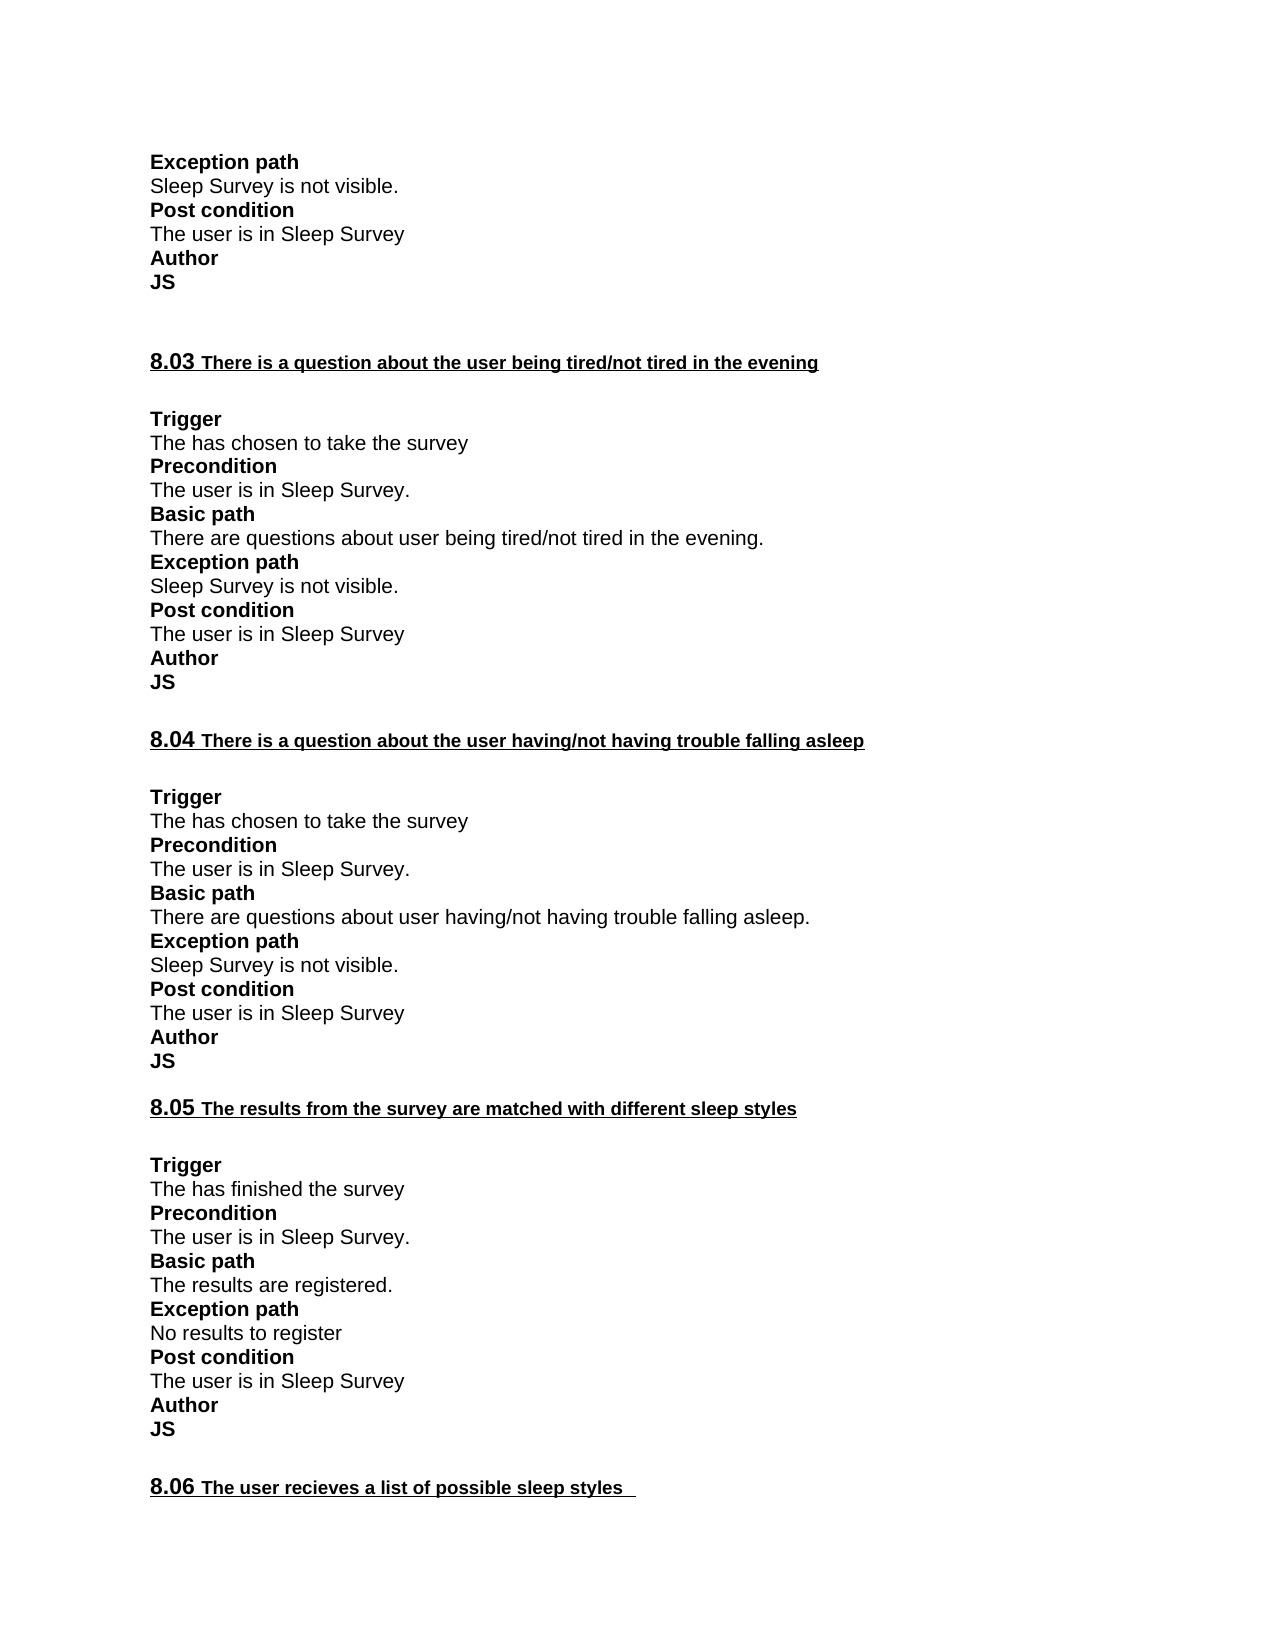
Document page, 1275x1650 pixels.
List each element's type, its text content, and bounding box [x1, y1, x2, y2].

text Exception path Sleep Survey is not visible. Post condition The user is in Sleep Survey Author JS 8.03 There is a question about the user being tired/not tired in the evening Trigger The has chosen to take the survey Precondition The user is in Sleep Survey. Basic path There are questions about user being tired/not tired in the evening. Exception path Sleep Survey is not visible. Post condition The user is in Sleep Survey Author JS 8.04 There is a question about the user having/not having trouble falling asleep Trigger The has chosen to take the survey Precondition The user is in Sleep Survey. Basic path There are questions about user having/not having trouble falling asleep. Exception path Sleep Survey is not visible. Post condition The user is in Sleep Survey Author JS 8.05 The results from the survey are matched with different sleep styles Trigger The has finished the survey Precondition The user is in Sleep Survey. Basic path The results are registered. Exception path No results to register Post condition The user is in Sleep Survey Author JS 8.06 The user recieves a list of possible sleep styles [150, 150, 1125, 1499]
